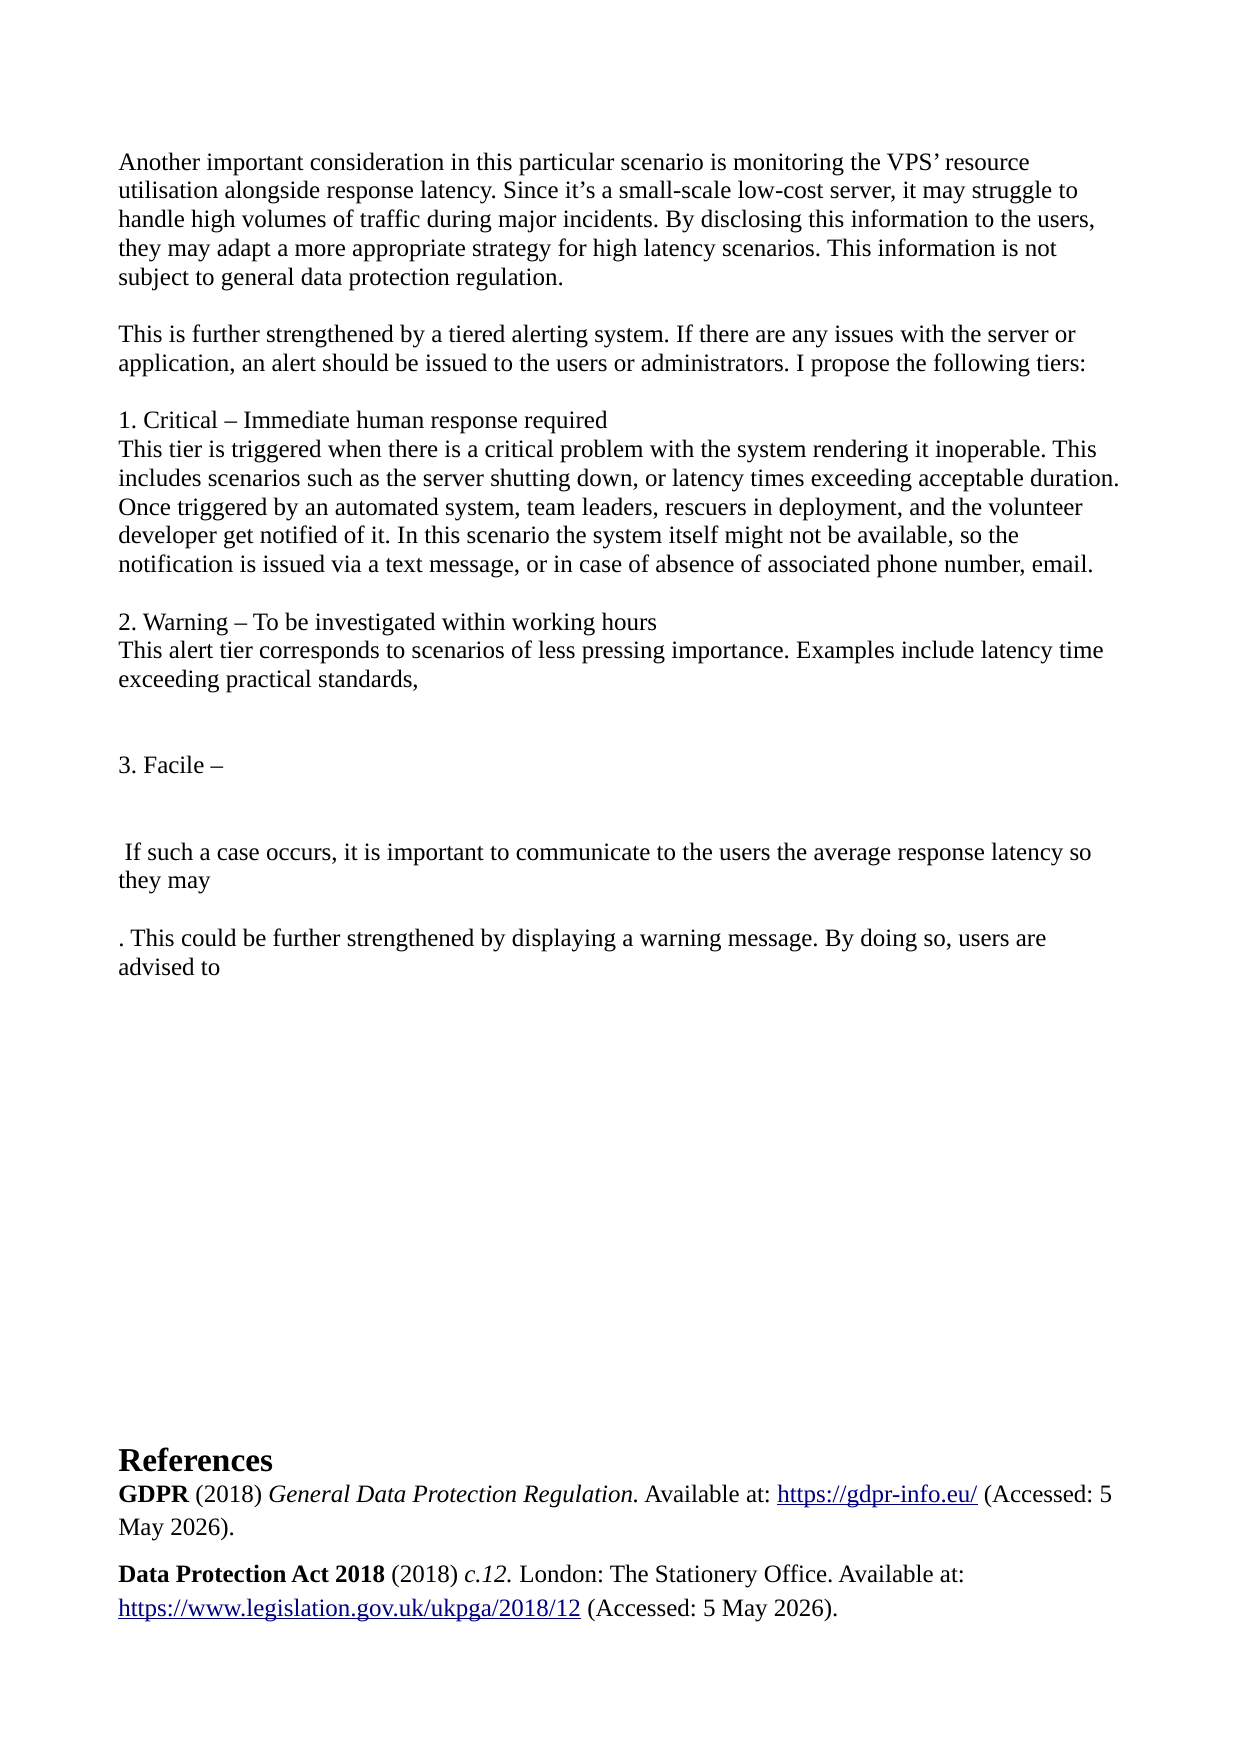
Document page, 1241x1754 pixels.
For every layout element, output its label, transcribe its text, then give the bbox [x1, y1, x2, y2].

text Data Protection Act 2018 (2018) c.12. London: The Stationery Office. Available at: https://www.legislation.gov.uk/ukpga/2018/12 (Accessed: 5 May 2026). [118, 1559, 1122, 1621]
text . This could be further strengthened by displaying a warning message. By doing so, users are advised to [118, 923, 1122, 981]
text Once triggered by an automated system, team leaders, rescuers in deployment, and the volunteer developer get notified of it. In this scenario the system itself might not be available, so the notification is issued via a text message, or in case of absence of associated phone number, email. [118, 492, 1122, 578]
text GDPR (2018) General Data Protection Regulation. Available at: https://gdpr-info.eu/ (Accessed: 5 May 2026). [118, 1479, 1122, 1541]
text 2. Warning – To be investigated within working hours [118, 607, 1122, 636]
text References [118, 1441, 1122, 1479]
text 3. Facile – [118, 751, 1122, 779]
text Another important consideration in this particular scenario is monitoring the VPS’ resource utilisation alongside response latency. Since it’s a small-scale low-cost server, it may struggle to handle high volumes of traffic during major incidents. By disclosing this information to the users, they may adapt a more appropriate strategy for high latency scenarios. This information is not subject to general data protection regulation. [118, 147, 1122, 291]
text This alert tier corresponds to scenarios of less pressing importance. Examples include latency time exceeding practical standards, [118, 636, 1122, 693]
text 1. Critical – Immediate human response required [118, 406, 1122, 434]
text This is further strengthened by a tiered alerting system. If there are any issues with the server or application, an alert should be issued to the users or administrators. I propose the following tiers: [118, 319, 1122, 377]
text If such a case occurs, it is important to communicate to the users the average response latency so they may [118, 837, 1122, 894]
text This tier is triggered when there is a critical problem with the system rendering it inoperable. This includes scenarios such as the server shutting down, or latency times exceeding acceptable duration. [118, 434, 1122, 492]
